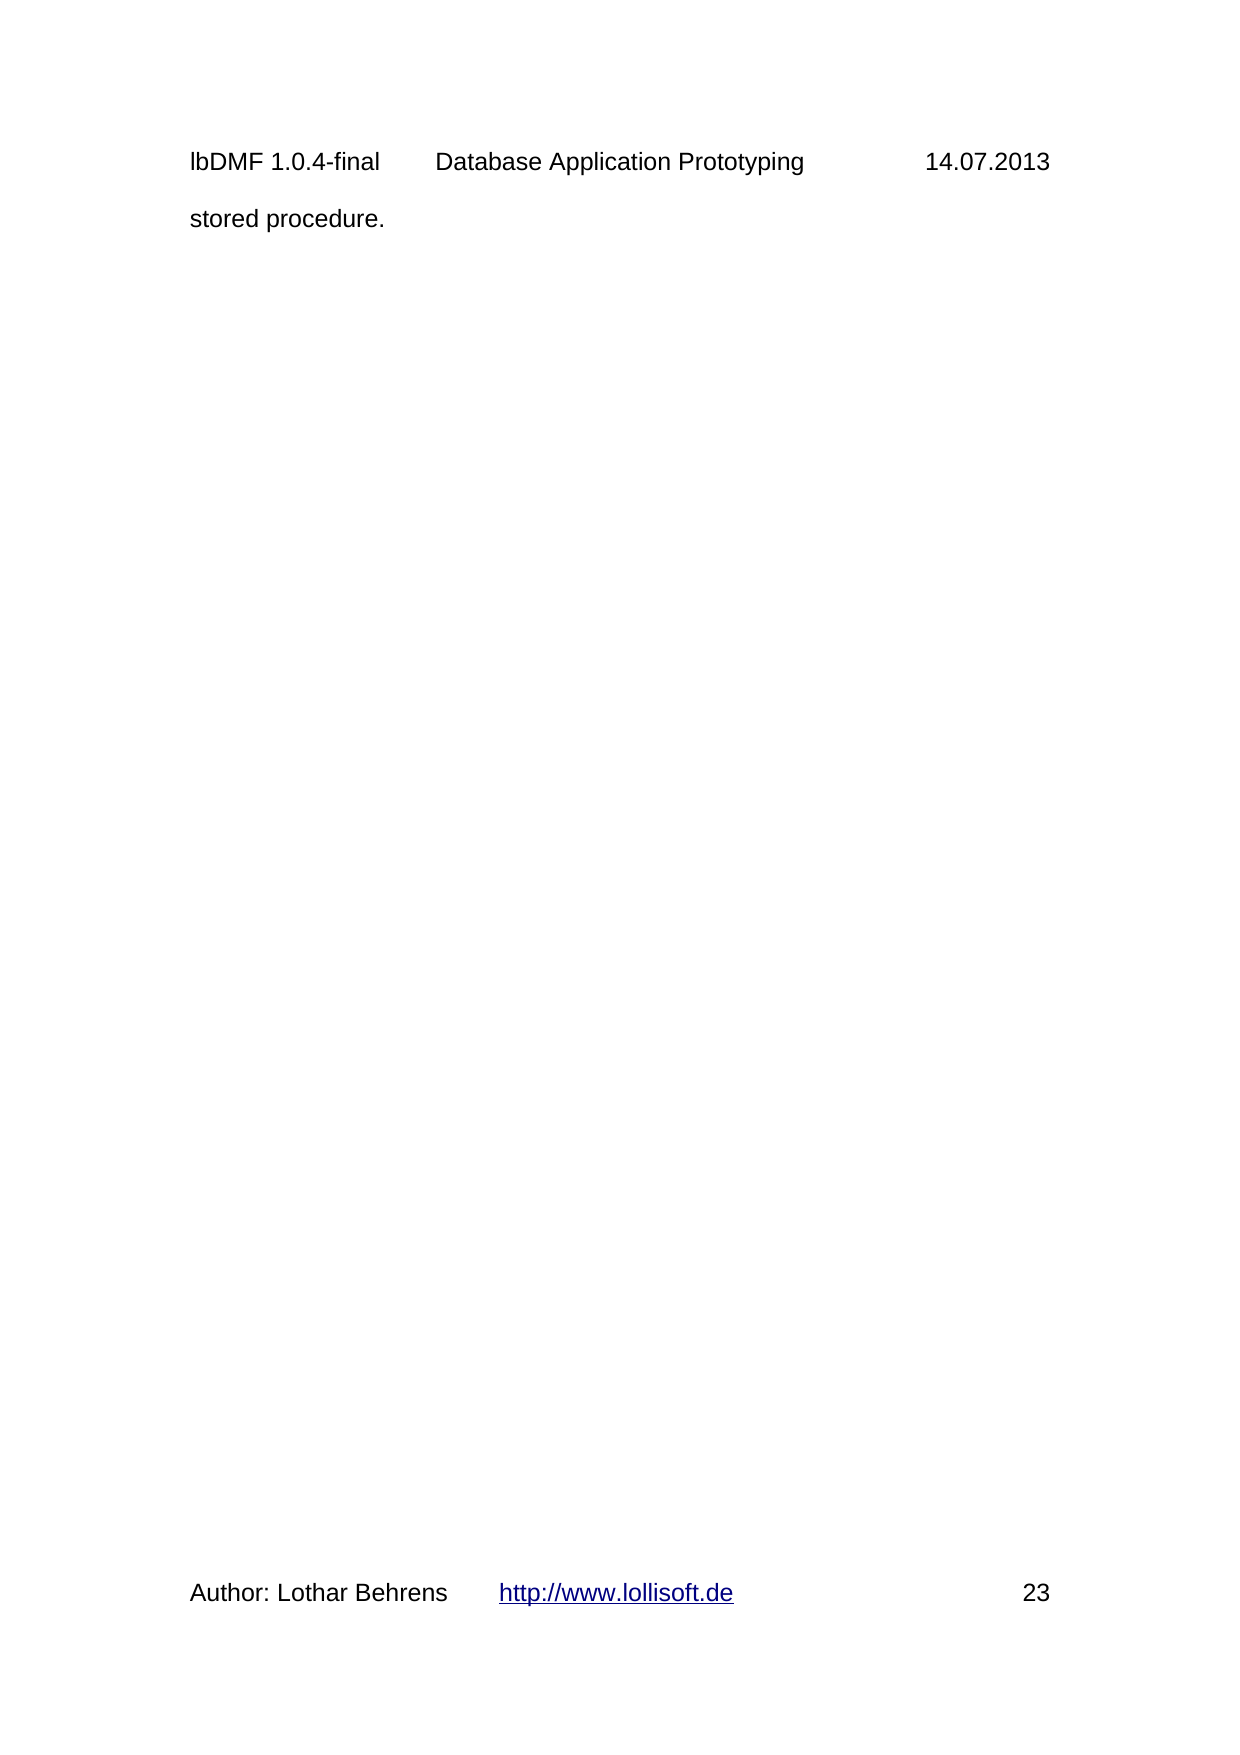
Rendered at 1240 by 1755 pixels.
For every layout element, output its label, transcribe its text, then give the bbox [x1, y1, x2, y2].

text stored procedure. [189, 205, 1050, 233]
